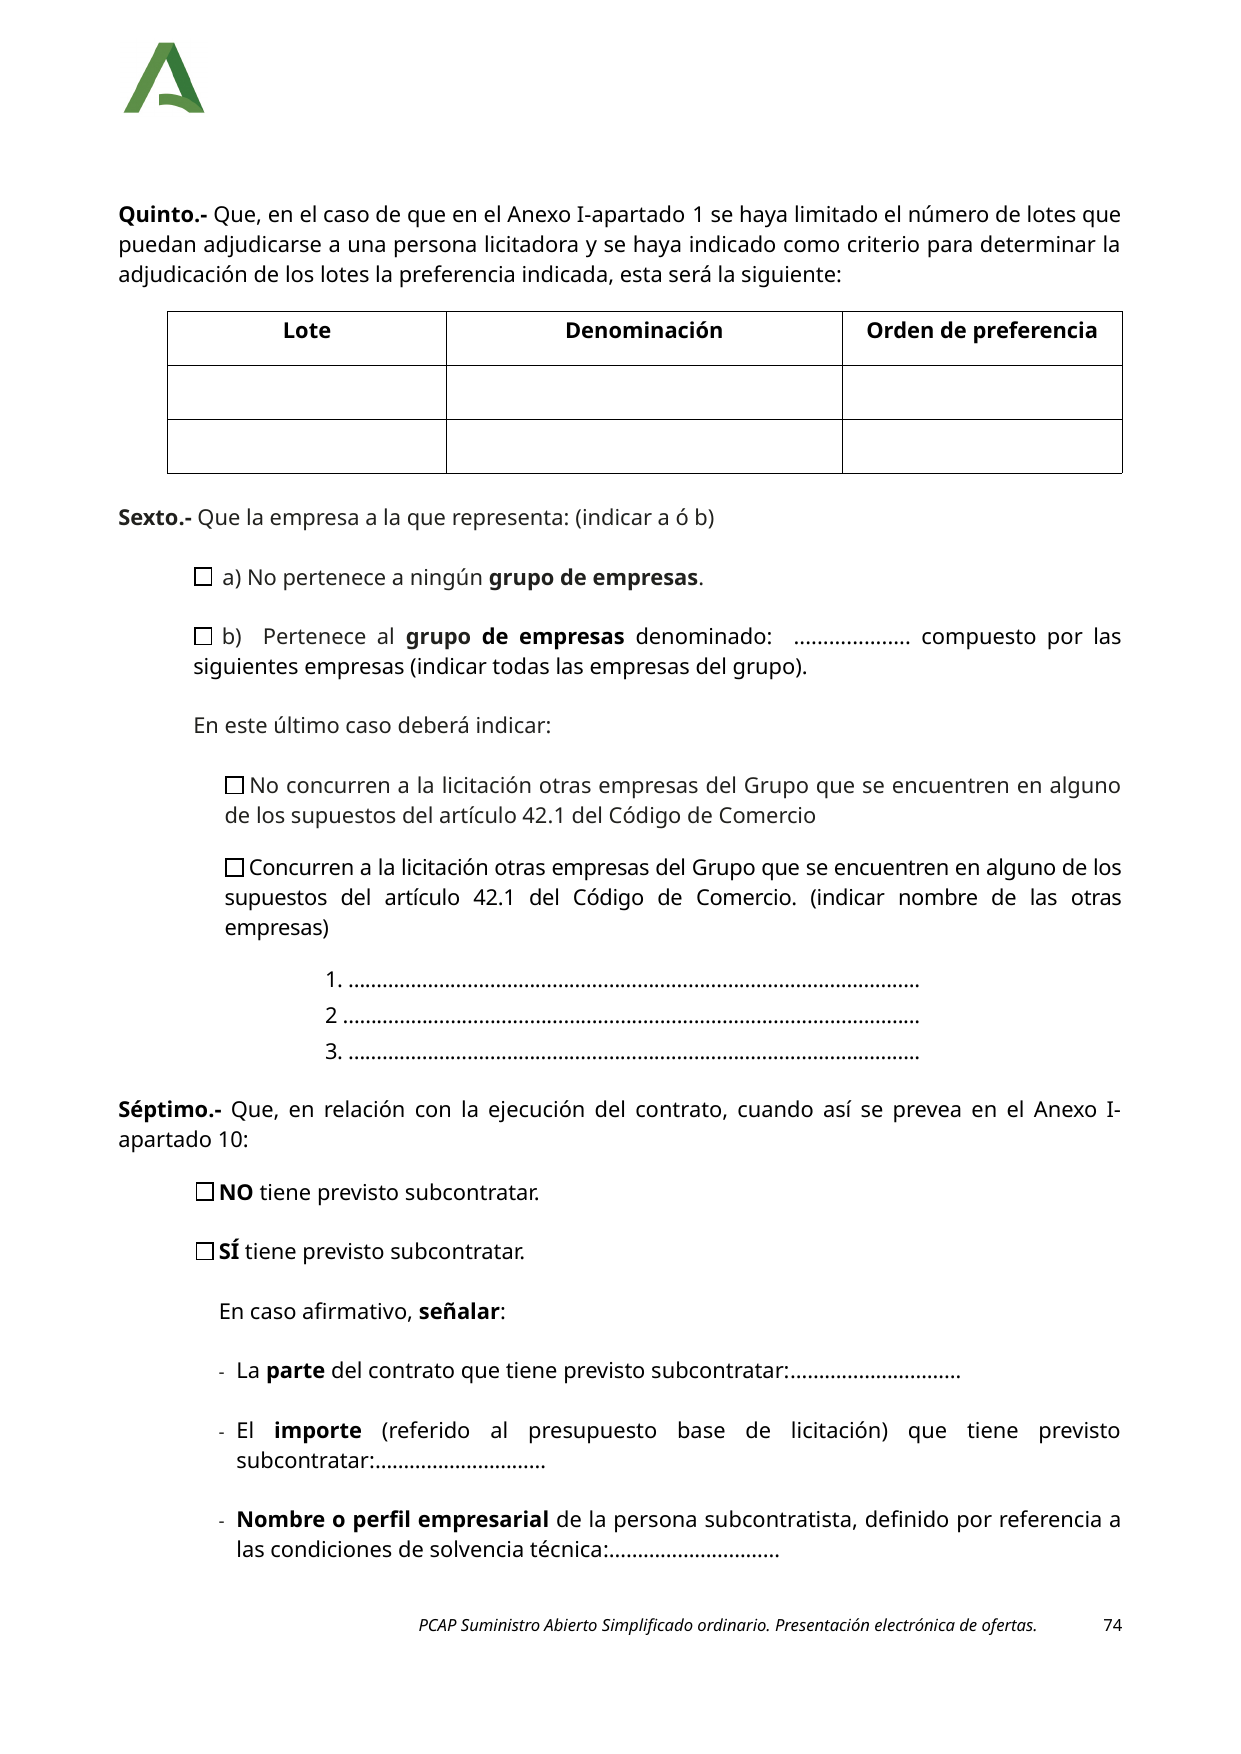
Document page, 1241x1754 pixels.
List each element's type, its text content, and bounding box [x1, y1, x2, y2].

table_cell [843, 420, 1122, 473]
table_cell [447, 366, 842, 419]
list En este último caso deberá indicar: [156, 711, 1122, 740]
list El importe (referido al presupuesto base de licitación) que tiene previsto subcontratar:………………………… [218, 1415, 1122, 1474]
text Quinto.- Que, en el caso de que en el Anexo I-apartado 1 se haya limitado el número de lotes que puedan adjudicarse a una persona licitadora y se haya indicado como criterio para determinar la adjudicación de los lotes la preferencia indicada, esta será la siguiente: [118, 199, 1122, 288]
table_cell [447, 420, 842, 473]
text 2 ………………………………………………………………………………………... [325, 1000, 1122, 1030]
list a) No pertenece a ningún grupo de empresas. [156, 562, 1122, 591]
table_header Orden de preferencia [843, 312, 1122, 365]
table_header Lote [168, 312, 446, 365]
table_cell [168, 420, 446, 473]
list La parte del contrato que tiene previsto subcontratar:………………………… [218, 1355, 1122, 1385]
list b) Pertenece al grupo de empresas denominado: .................... compuesto por las siguientes empresas (indicar todas las empresas del grupo). [156, 621, 1122, 681]
list Concurren a la licitación otras empresas del Grupo que se encuentren en alguno de los supuestos del artículo 42.1 del Código de Comercio. (indicar nombre de las otras empresas) [189, 852, 1122, 942]
list Nombre o perfil empresarial de la persona subcontratista, definido por referencia a las condiciones de solvencia técnica:………………………… [218, 1504, 1122, 1564]
text En caso afirmativo, señalar: [159, 1296, 1122, 1326]
table_header Denominación [447, 312, 842, 365]
list 3. ……………………………………………………………………………………….. [325, 1036, 1122, 1066]
list Sexto.- Que la empresa a la que representa: (indicar a ó b) [118, 502, 1122, 532]
list Séptimo.- Que, en relación con la ejecución del contrato, cuando así se prevea en el Anexo I-apartado 10: [118, 1094, 1122, 1154]
list No concurren a la licitación otras empresas del Grupo que se encuentren en alguno de los supuestos del artículo 42.1 del Código de Comercio [189, 770, 1122, 830]
text SÍ tiene previsto subcontratar. [195, 1236, 1122, 1266]
text 1. ……………………………………………………………………………………….. [325, 964, 1122, 994]
table_cell [843, 366, 1122, 419]
table_cell [168, 366, 446, 419]
picture [119, 38, 209, 117]
text NO tiene previsto subcontratar. [195, 1177, 1122, 1206]
